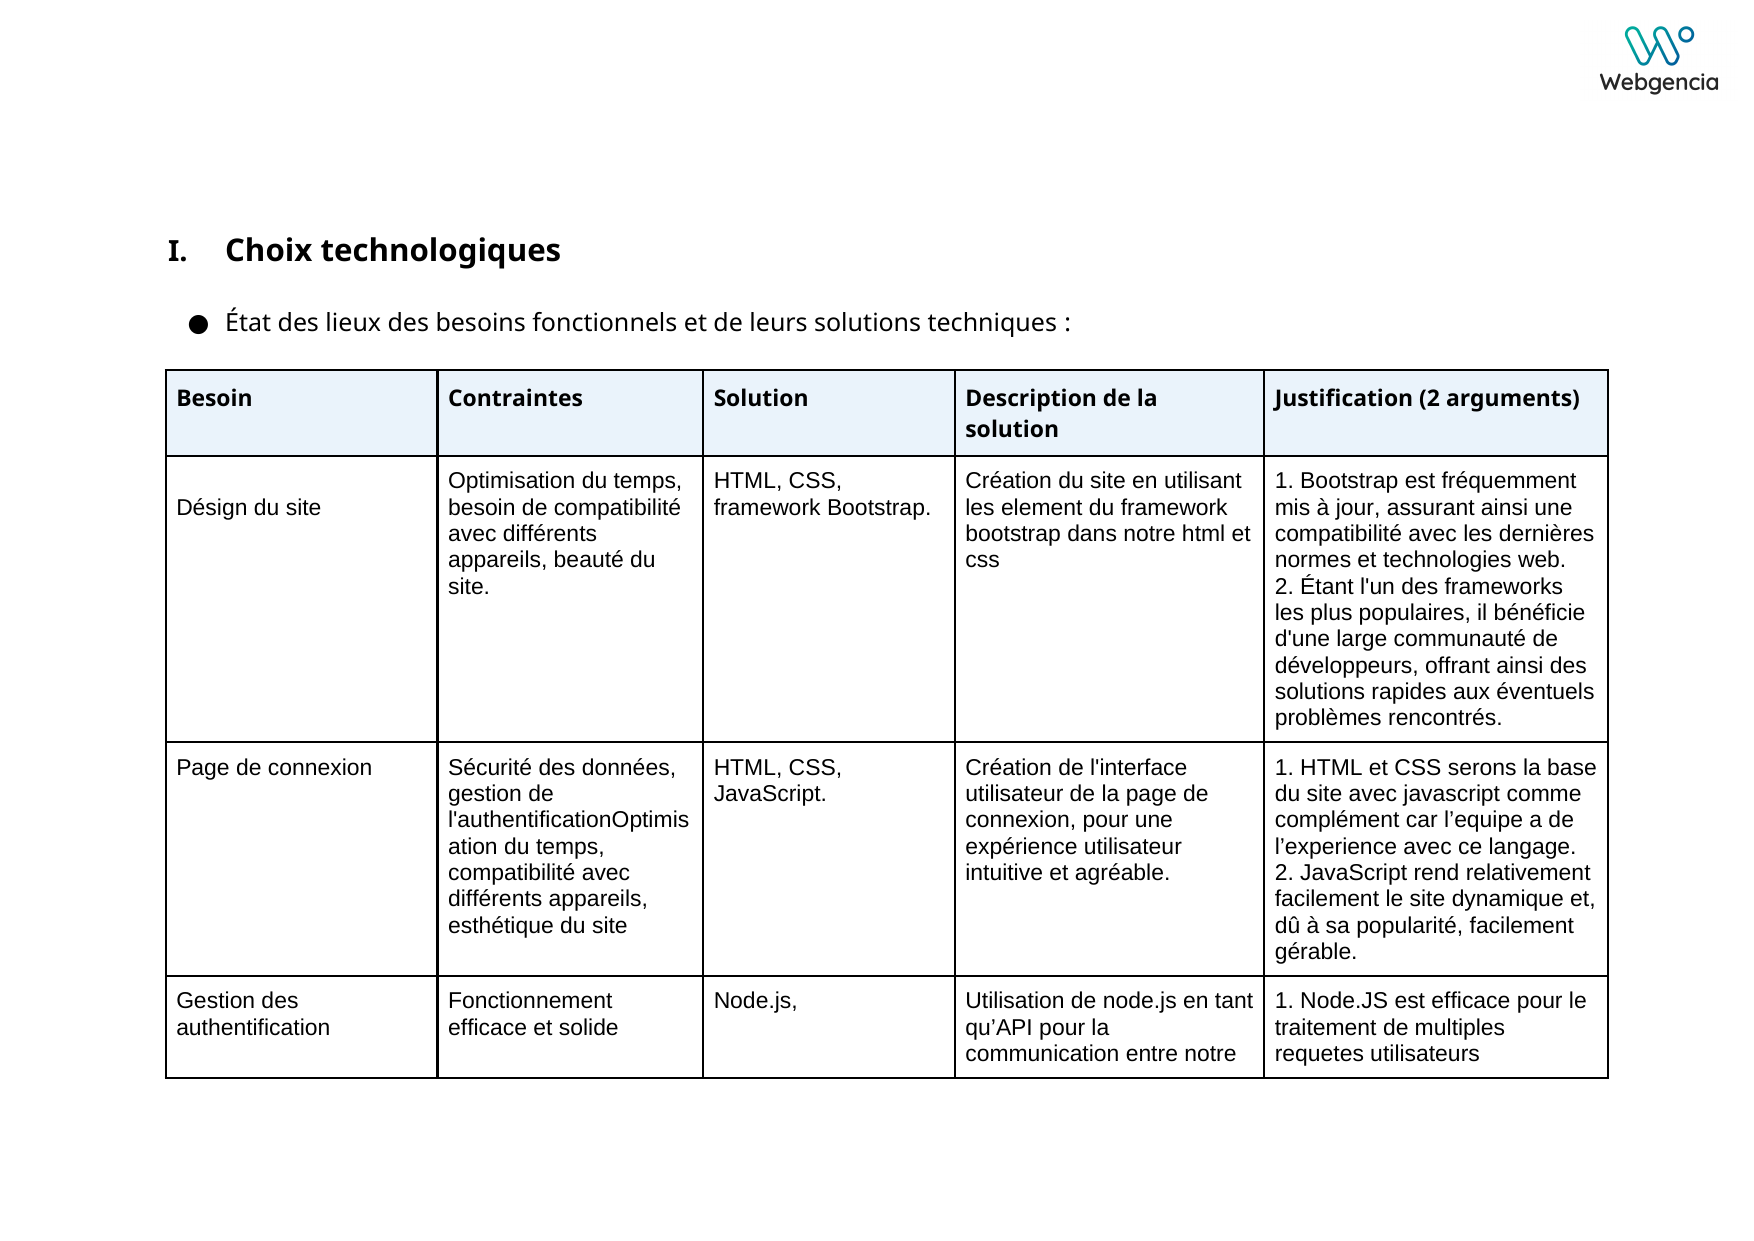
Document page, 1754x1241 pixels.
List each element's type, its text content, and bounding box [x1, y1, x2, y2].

table_cell 1. Node.JS est efficace pour le traitement de multiples requetes utilisateurs [1265, 977, 1607, 1077]
table_cell Utilisation de node.js en tant qu’API pour la communication entre notre [956, 977, 1263, 1077]
table_cell 1. HTML et CSS serons la base du site avec javascript comme complément car l’equipe a de l’experience avec ce langage. 2. JavaScript rend relativement facilement le site dynamique et, dû à sa popularité, facilement gérable. [1265, 743, 1607, 975]
table_cell Node.js, [704, 977, 954, 1077]
table_cell HTML, CSS, JavaScript. [704, 743, 954, 975]
table_cell Sécurité des données, gestion de l'authentificationOptimisation du temps, compatibilité avec différents appareils, esthétique du site [439, 743, 702, 975]
table_header Besoin [167, 371, 436, 455]
subtitle Choix technologiques [187, 228, 1604, 271]
table_cell HTML, CSS, framework Bootstrap. [704, 457, 954, 741]
table_cell Optimisation du temps, besoin de compatibilité avec différents appareils, beauté du site. [439, 457, 702, 741]
table_cell Fonctionnement efficace et solide [439, 977, 702, 1077]
table_cell Création du site en utilisant les element du framework bootstrap dans notre html et css [956, 457, 1263, 741]
table_cell Gestion des authentification [167, 977, 436, 1077]
table_header Contraintes [439, 371, 702, 455]
list État des lieux des besoins fonctionnels et de leurs solutions techniques : [187, 305, 1604, 339]
table_header Description de la solution [956, 371, 1263, 455]
table_cell 1. Bootstrap est fréquemment mis à jour, assurant ainsi une compatibilité avec les dernières normes et technologies web. 2. Étant l'un des frameworks les plus populaires, il bénéficie d'une large communauté de développeurs, offrant ainsi des solutions rapides aux éventuels problèmes rencontrés. [1265, 457, 1607, 741]
picture [1580, 20, 1739, 101]
table_cell Création de l'interface utilisateur de la page de connexion, pour une expérience utilisateur intuitive et agréable. [956, 743, 1263, 975]
table_header Solution [704, 371, 954, 455]
table_cell Page de connexion [167, 743, 436, 975]
table_header Justification (2 arguments) [1265, 371, 1607, 455]
table_cell Désign du site [167, 457, 436, 741]
